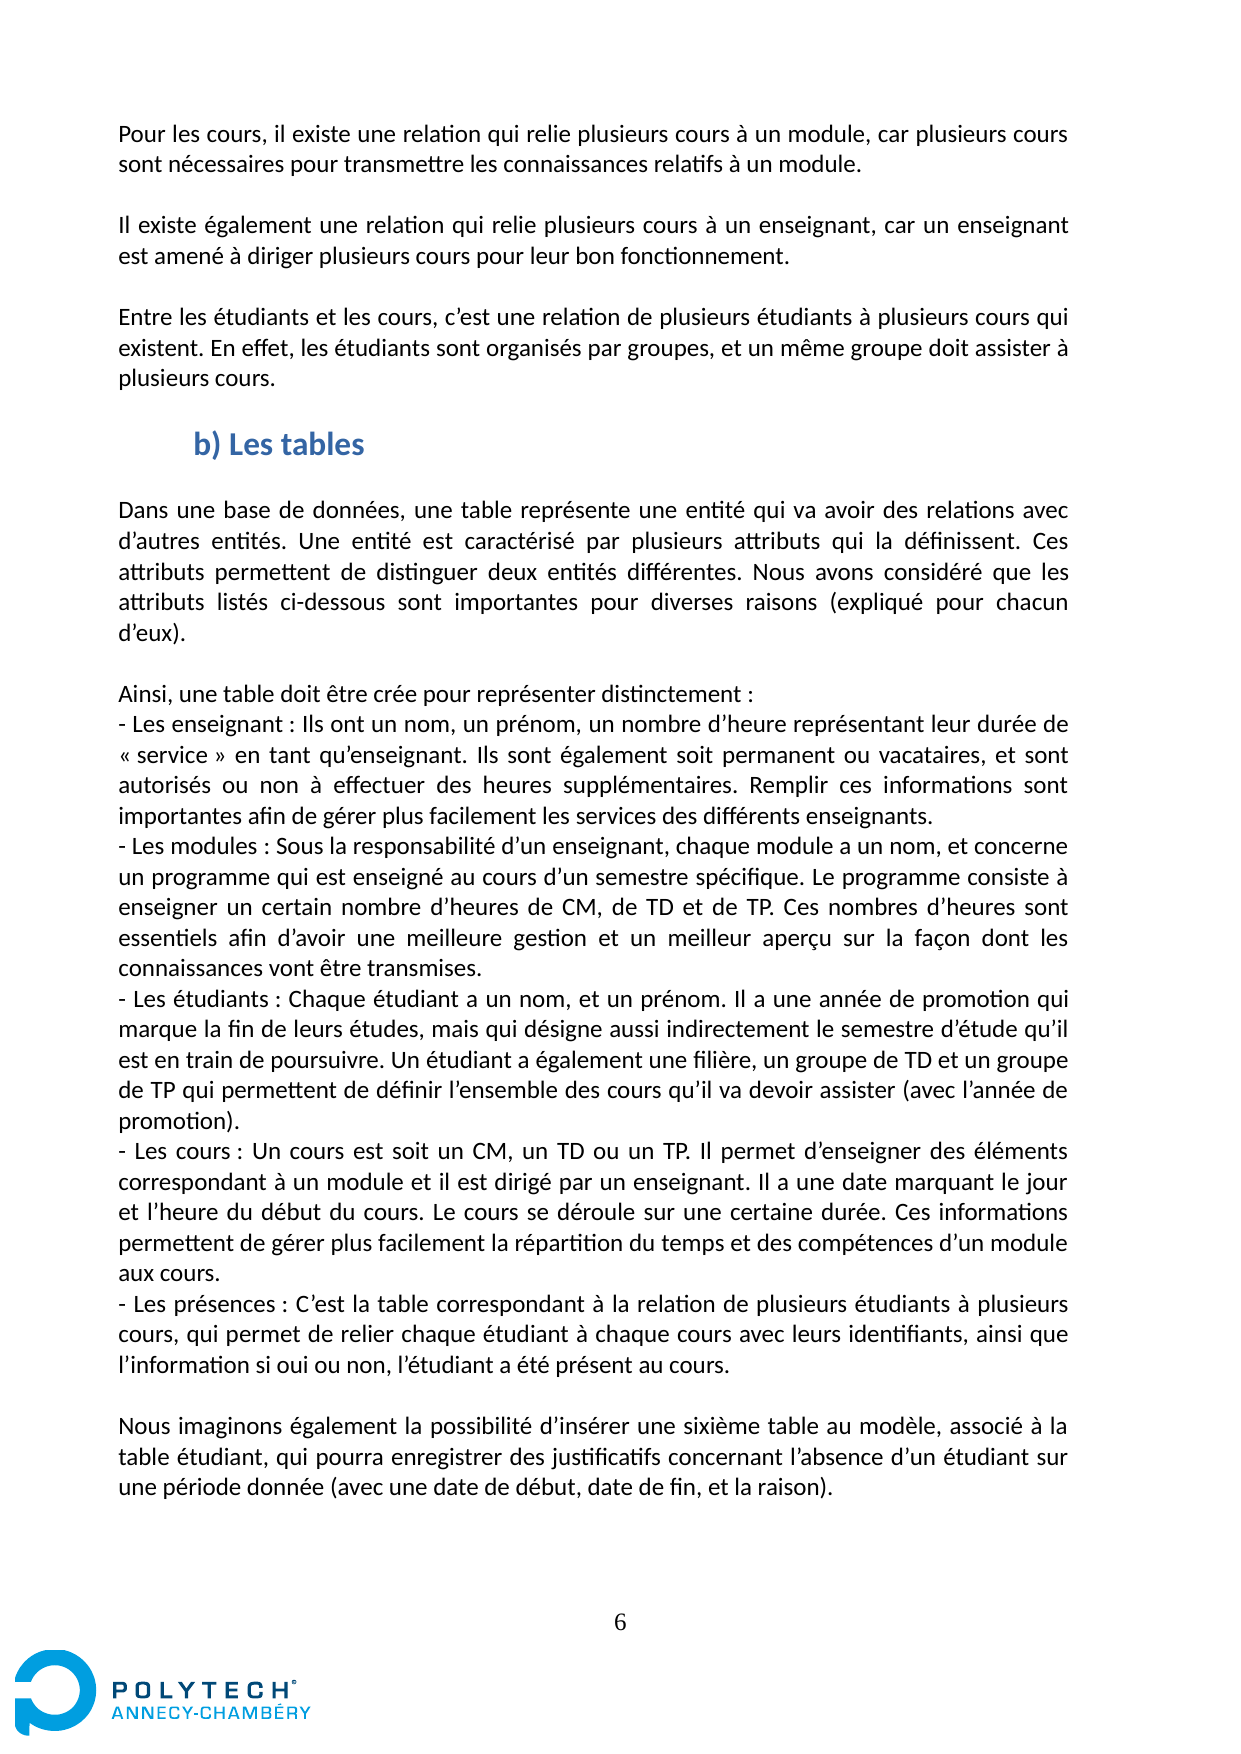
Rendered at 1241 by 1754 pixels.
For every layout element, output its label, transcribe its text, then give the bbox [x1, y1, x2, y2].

text Entre les étudiants et les cours, c’est une relation de plusieurs étudiants à plusieurs cours qui existent. En effet, les étudiants sont organisés par groupes, et un même groupe doit assister à plusieurs cours. [118, 301, 1070, 393]
text b) Les tables [118, 423, 1070, 464]
text - Les modules : Sous la responsabilité d’un enseignant, chaque module a un nom, et concerne un programme qui est enseigné au cours d’un semestre spécifique. Le programme consiste à enseigner un certain nombre d’heures de CM, de TD et de TP. Ces nombres d’heures sont essentiels afin d’avoir une meilleure gestion et un meilleur aperçu sur la façon dont les connaissances vont être transmises. [118, 830, 1070, 983]
text Nous imaginons également la possibilité d’insérer une sixième table au modèle, associé à la table étudiant, qui pourra enregistrer des justificatifs concernant l’absence d’un étudiant sur une période donnée (avec une date de début, date de fin, et la raison). [118, 1410, 1070, 1502]
text - Les étudiants : Chaque étudiant a un nom, et un prénom. Il a une année de promotion qui marque la fin de leurs études, mais qui désigne aussi indirectement le semestre d’étude qu’il est en train de poursuivre. Un étudiant a également une filière, un groupe de TD et un groupe de TP qui permettent de définir l’ensemble des cours qu’il va devoir assister (avec l’année de promotion). [118, 983, 1070, 1136]
text - Les présences : C’est la table correspondant à la relation de plusieurs étudiants à plusieurs cours, qui permet de relier chaque étudiant à chaque cours avec leurs identifiants, ainsi que l’information si oui ou non, l’étudiant a été présent au cours. [118, 1288, 1070, 1380]
text Il existe également une relation qui relie plusieurs cours à un enseignant, car un enseignant est amené à diriger plusieurs cours pour leur bon fonctionnement. [118, 210, 1070, 271]
text - Les cours : Un cours est soit un CM, un TD ou un TP. Il permet d’enseigner des éléments correspondant à un module et il est dirigé par un enseignant. Il a une date marquant le jour et l’heure du début du cours. Le cours se déroule sur une certaine durée. Ces informations permettent de gérer plus facilement la répartition du temps et des compétences d’un module aux cours. [118, 1136, 1070, 1288]
text Pour les cours, il existe une relation qui relie plusieurs cours à un module, car plusieurs cours sont nécessaires pour transmettre les connaissances relatifs à un module. [118, 118, 1070, 179]
text Dans une base de données, une table représente une entité qui va avoir des relations avec d’autres entités. Une entité est caractérisé par plusieurs attributs qui la définissent. Ces attributs permettent de distinguer deux entités différentes. Nous avons considéré que les attributs listés ci-dessous sont importantes pour diverses raisons (expliqué pour chacun d’eux). [118, 494, 1070, 647]
text - Les enseignant : Ils ont un nom, un prénom, un nombre d’heure représentant leur durée de « service » en tant qu’enseignant. Ils sont également soit permanent ou vacataires, et sont autorisés ou non à effectuer des heures supplémentaires. Remplir ces informations sont importantes afin de gérer plus facilement les services des différents enseignants. [118, 708, 1070, 830]
text Ainsi, une table doit être crée pour représenter distinctement : [118, 678, 1070, 708]
